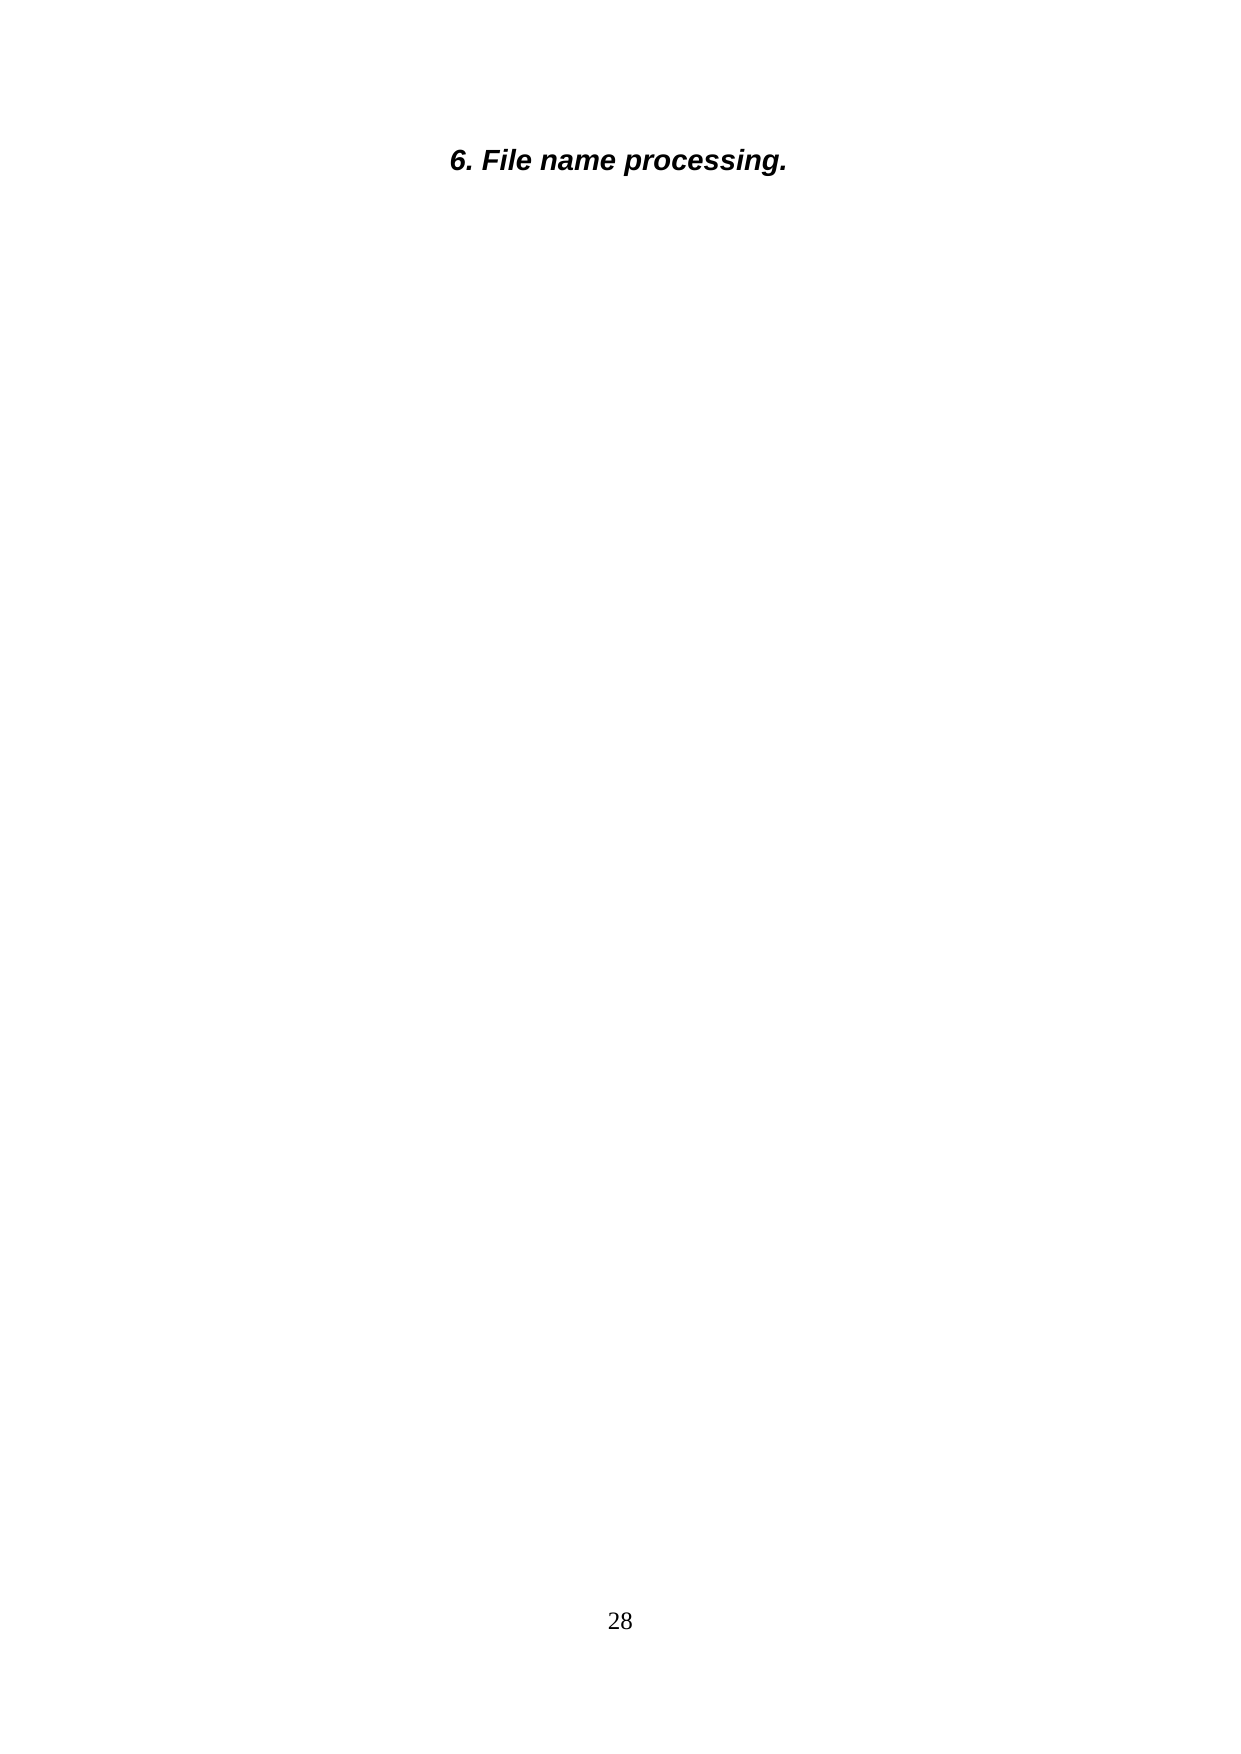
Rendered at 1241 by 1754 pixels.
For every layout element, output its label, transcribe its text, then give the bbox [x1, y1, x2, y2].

subtitle 6. File name processing. [118, 143, 1122, 177]
